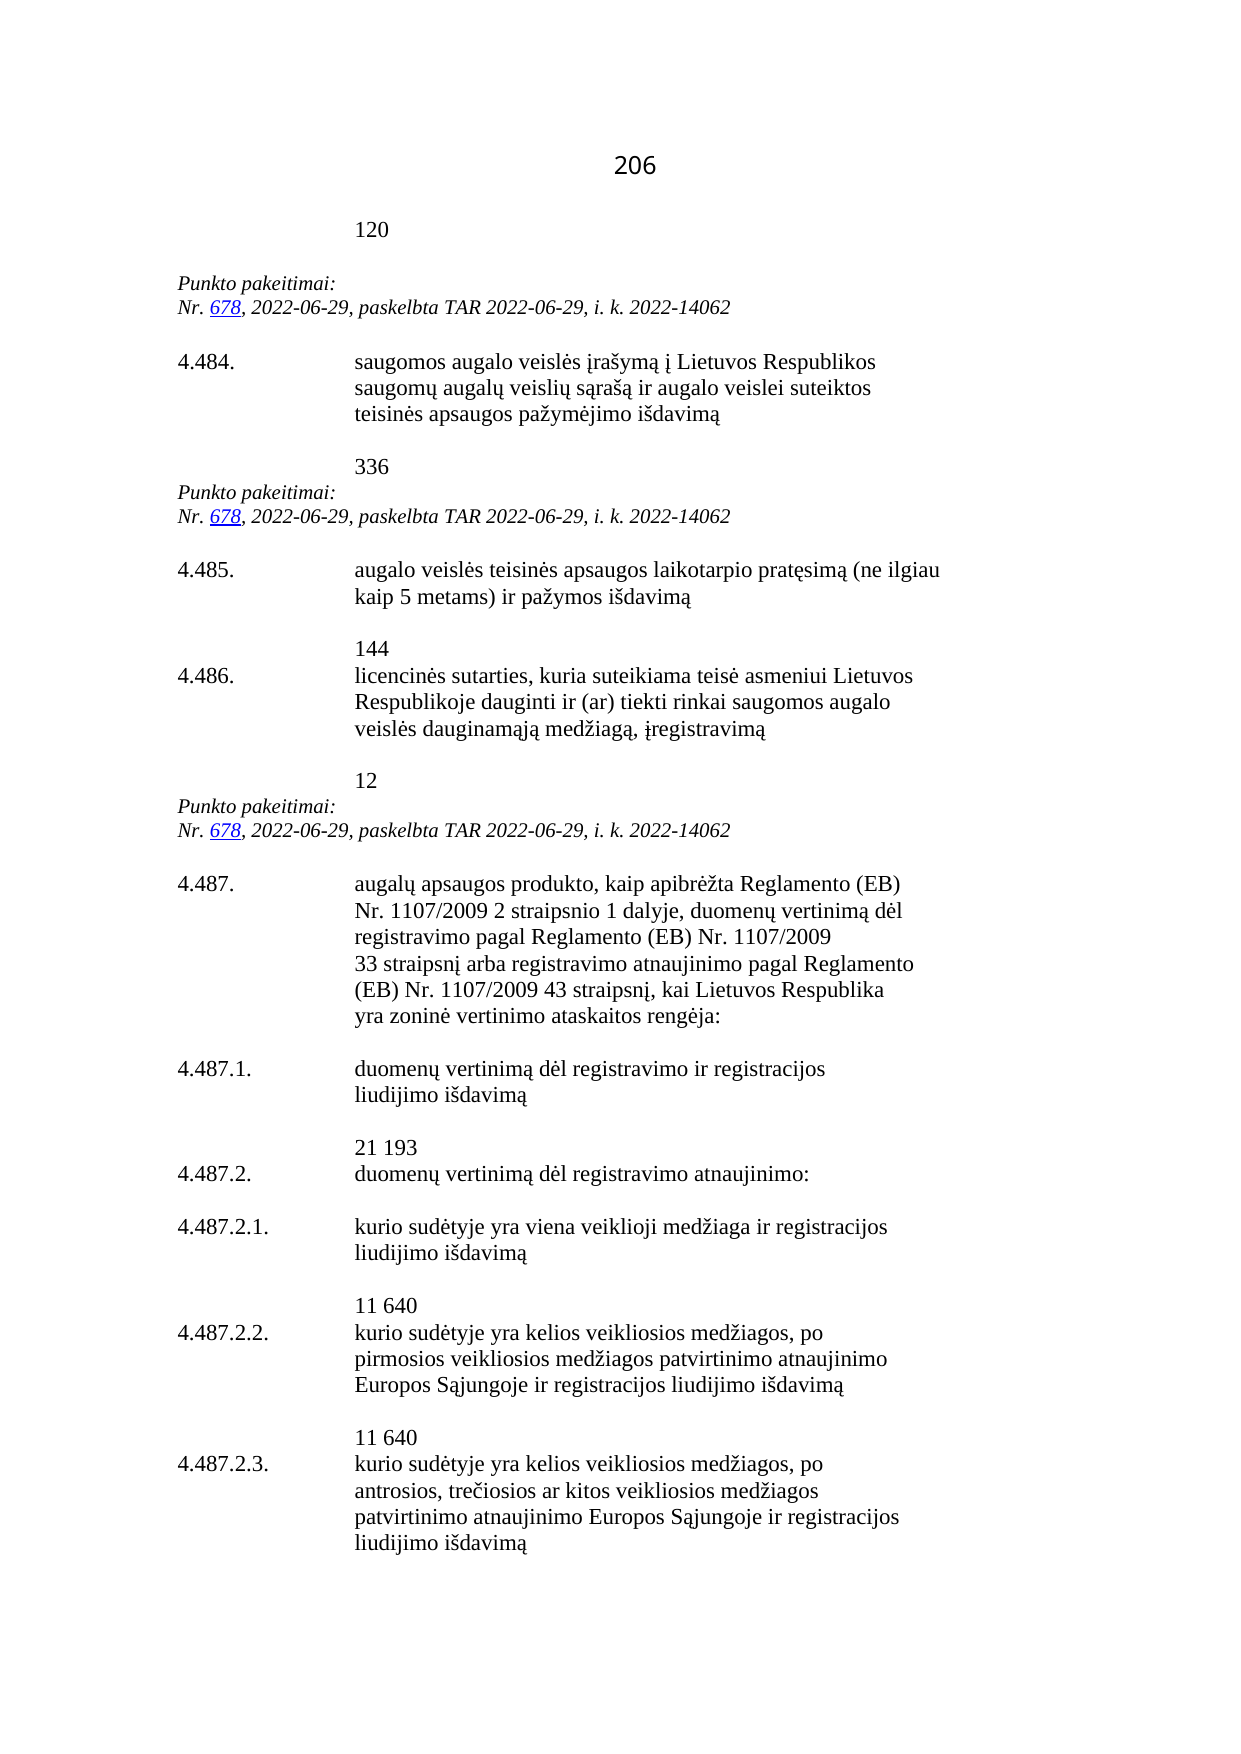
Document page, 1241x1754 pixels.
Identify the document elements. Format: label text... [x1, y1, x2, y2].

text 4.484. saugomos augalo veislės įrašymą į Lietuvos Respublikos saugomų augalų veislių sąrašą ir augalo veislei suteiktos teisinės apsaugos pažymėjimo išdavimą 336 [178, 348, 945, 479]
text 4.487.2. duomenų vertinimą dėl registravimo atnaujinimo: [177, 1160, 915, 1213]
text Nr. 678, 2022-06-29, paskelbta TAR 2022-06-29, i. k. 2022-14062 [177, 295, 1092, 319]
text 120 [178, 216, 945, 242]
text 4.487.2.3. kurio sudėtyje yra kelios veikliosios medžiagos, po antrosios, trečiosios ar kitos veikliosios medžiagos patvirtinimo atnaujinimo Europos Sąjungoje ir registracijos liudijimo išdavimą [177, 1450, 915, 1556]
text kaip 5 metams) ir pažymos išdavimą 144 [354, 583, 945, 662]
text 4.486. licencinės sutarties, kuria suteikiama teisė asmeniui Lietuvos Respublikoje dauginti ir (ar) tiekti rinkai saugomos augalo veislės dauginamąją medžiagą, įregistravimą 12 [177, 662, 945, 794]
text Nr. 678, 2022-06-29, paskelbta TAR 2022-06-29, i. k. 2022-14062 [177, 818, 1092, 842]
text 4.487. augalų apsaugos produkto, kaip apibrėžta Reglamento (EB) Nr. 1107/2009 2 straipsnio 1 dalyje, duomenų vertinimą dėl registravimo pagal Reglamento (EB) Nr. 1107/2009 33 straipsnį arba registravimo atnaujinimo pagal Reglamento (EB) Nr. 1107/2009 43 straipsnį, kai Lietuvos Respublika yra zoninė vertinimo ataskaitos rengėja: [177, 871, 915, 1055]
text Punkto pakeitimai: [177, 479, 1092, 504]
text Punkto pakeitimai: [177, 794, 1092, 818]
text 4.487.2.2. kurio sudėtyje yra kelios veikliosios medžiagos, po pirmosios veikliosios medžiagos patvirtinimo atnaujinimo Europos Sąjungoje ir registracijos liudijimo išdavimą 11 640 [177, 1318, 915, 1450]
text 4.487.1. duomenų vertinimą dėl registravimo ir registracijos liudijimo išdavimą 21 193 [177, 1055, 915, 1160]
text Punkto pakeitimai: [177, 271, 1092, 295]
text Nr. 678, 2022-06-29, paskelbta TAR 2022-06-29, i. k. 2022-14062 [177, 504, 1092, 528]
text 4.487.2.1. kurio sudėtyje yra viena veiklioji medžiaga ir registracijos liudijimo išdavimą 11 640 [177, 1213, 915, 1318]
text 4.485. augalo veislės teisinės apsaugos laikotarpio pratęsimą (ne ilgiau [177, 556, 945, 583]
